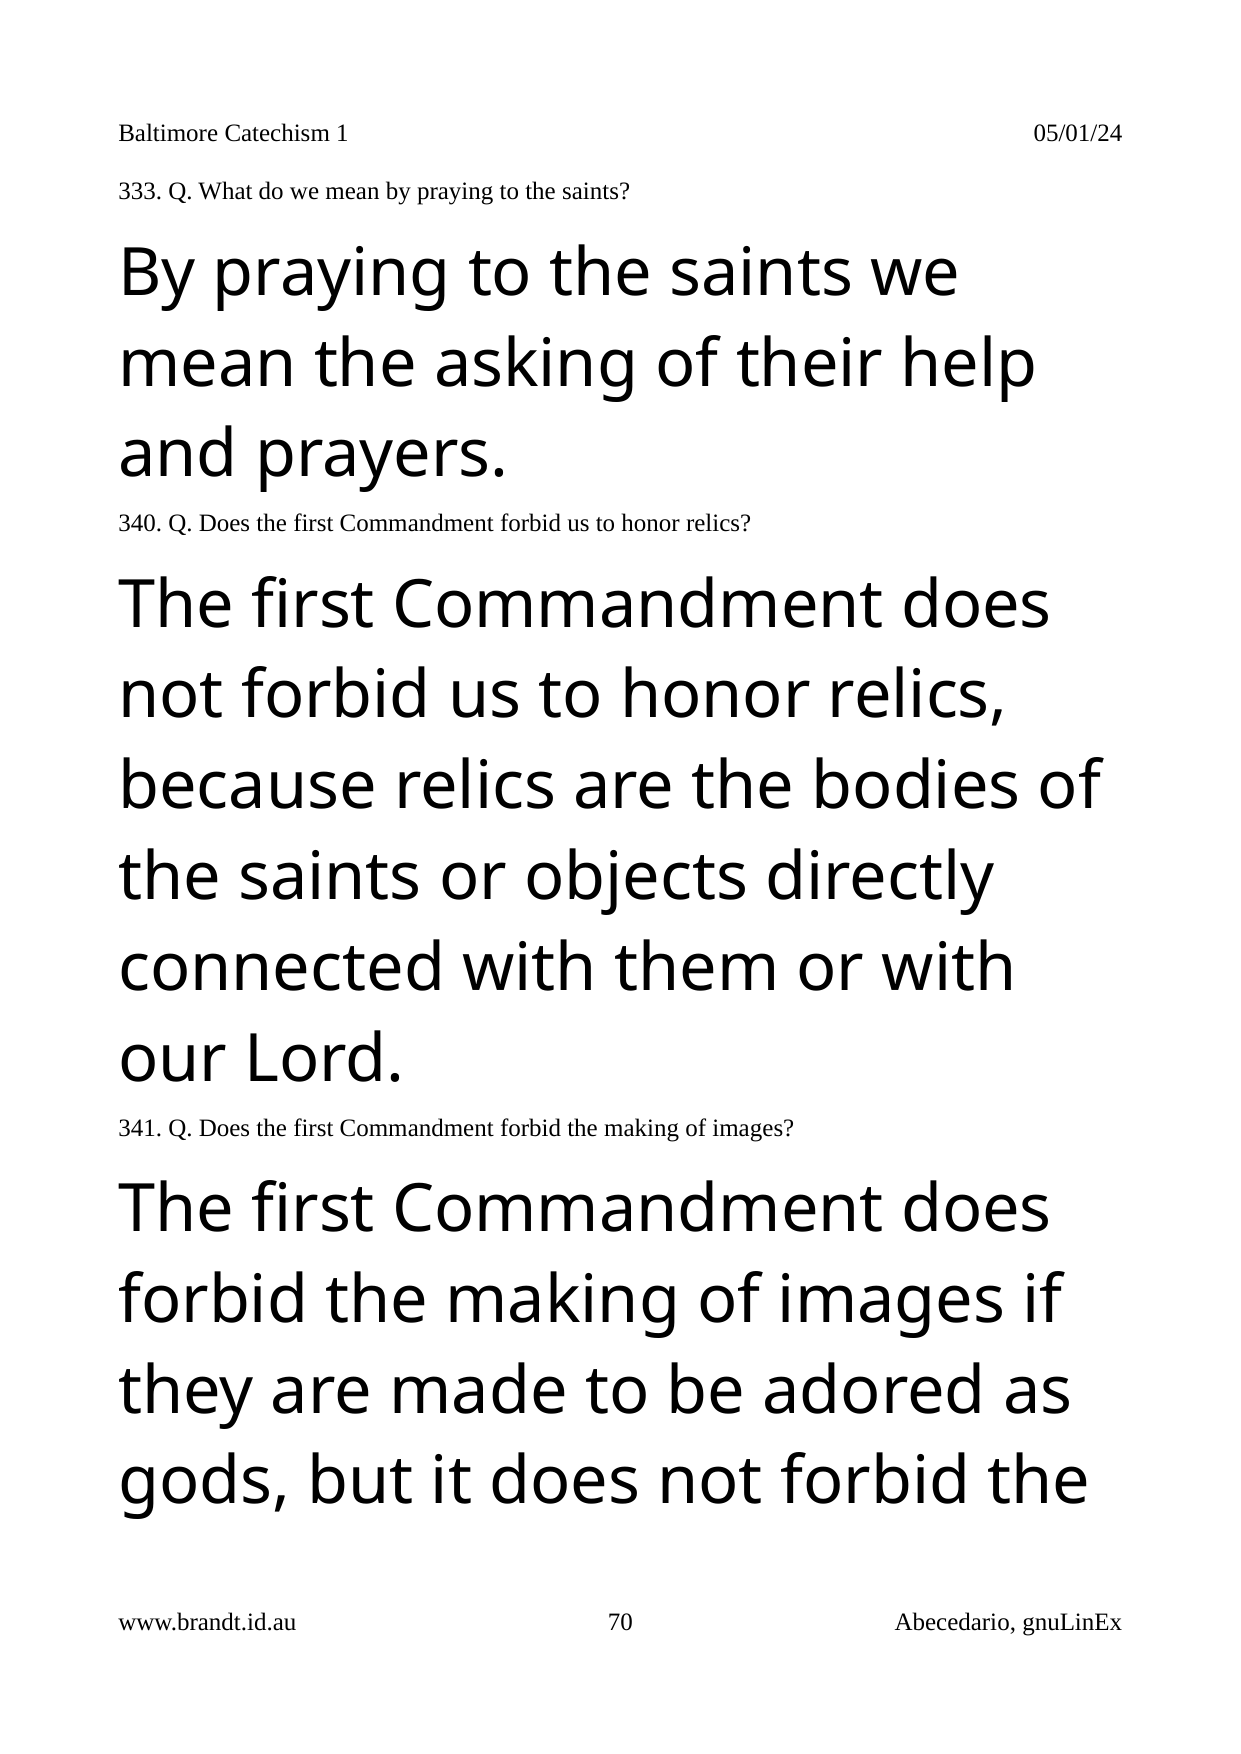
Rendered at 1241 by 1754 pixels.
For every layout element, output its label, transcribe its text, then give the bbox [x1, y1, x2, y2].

text 341. Q. Does the first Commandment forbid the making of images? [118, 1113, 1122, 1141]
text By praying to the saints we mean the asking of their help and prayers. [118, 224, 1122, 496]
text 340. Q. Does the first Commandment forbid us to honor relics? [118, 508, 1122, 537]
text 333. Q. What do we mean by praying to the saints? [118, 176, 1122, 205]
text The first Commandment does not forbid us to honor relics, because relics are the bodies of the saints or objects directly connected with them or with our Lord. [118, 556, 1122, 1101]
text The first Commandment does forbid the making of images if they are made to be adored as gods, but it does not forbid the [118, 1160, 1122, 1523]
